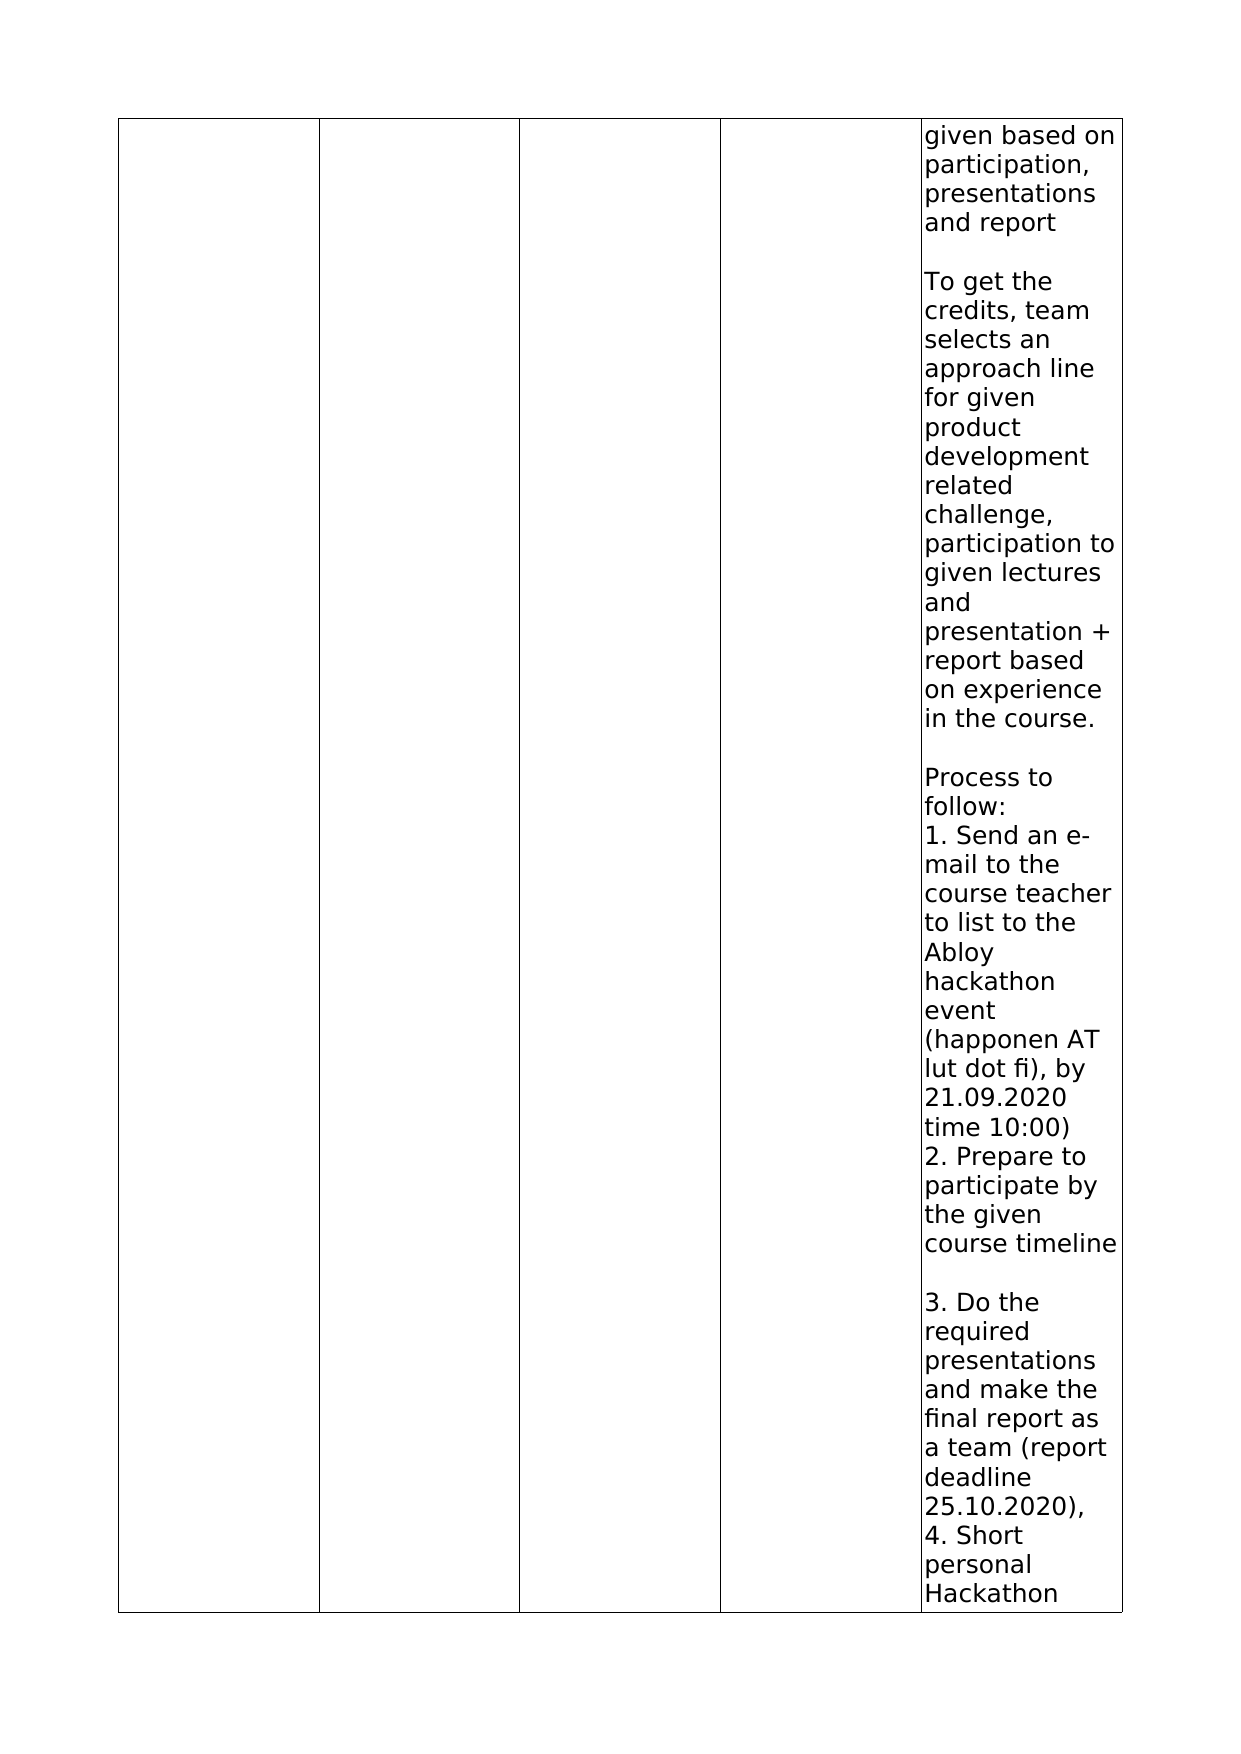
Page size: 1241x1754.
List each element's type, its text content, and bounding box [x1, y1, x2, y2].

table_cell [721, 119, 921, 1612]
table_cell given based on participation, presentations and report To get the credits, team selects an approach line for given product development related challenge, participation to given lectures and presentation + report based on experience in the course. Process to follow: 1. Send an e-mail to the course teacher to list to the Abloy hackathon event (happonen AT lut dot fi), by 21.09.2020 time 10:00) 2. Prepare to participate by the given course timeline 3. Do the required presentations and make the final report as a team (report deadline 25.10.2020), 4. Short personal Hackathon [922, 119, 1122, 1612]
table_cell [119, 119, 319, 1612]
table_cell [520, 119, 720, 1612]
table_cell [320, 119, 519, 1612]
